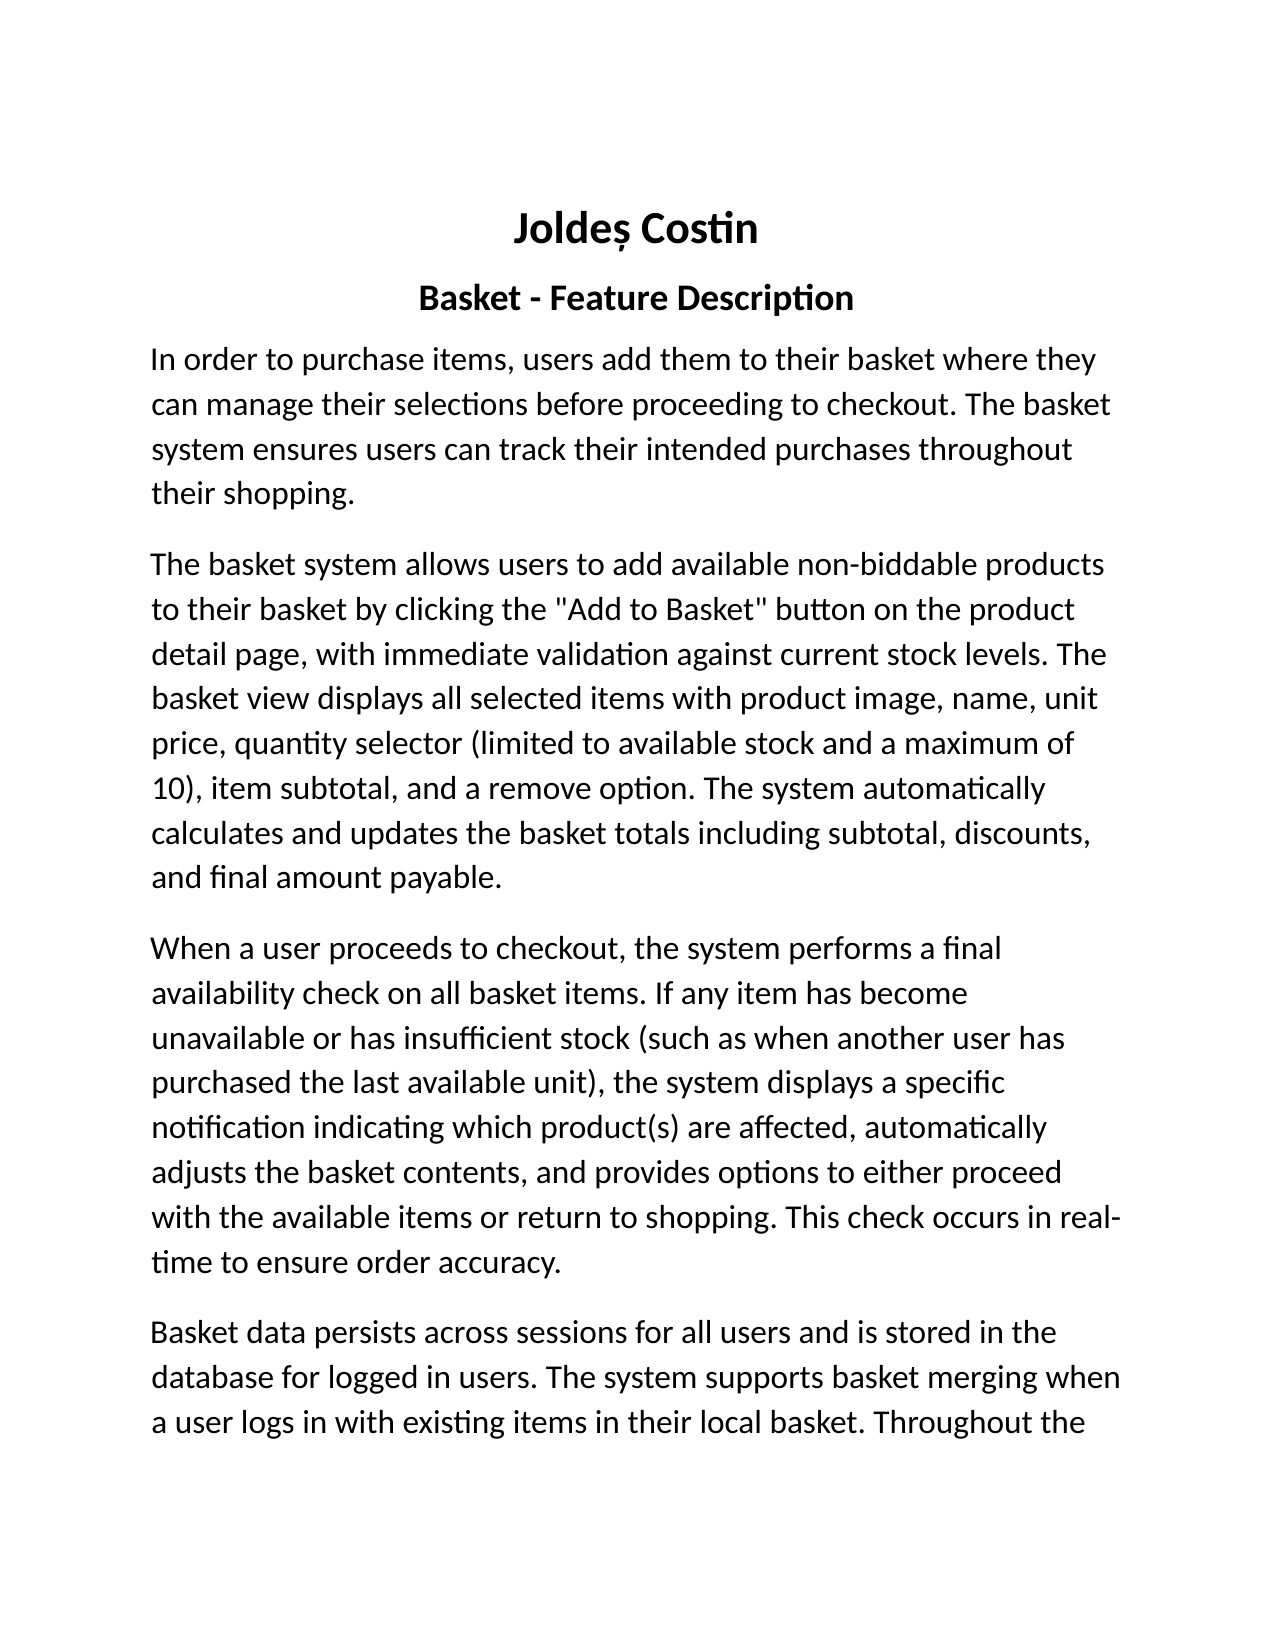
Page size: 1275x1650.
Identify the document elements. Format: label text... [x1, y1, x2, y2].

text The basket system allows users to add available non-biddable products to their basket by clicking the "Add to Basket" button on the product detail page, with immediate validation against current stock levels. The basket view displays all selected items with product image, name, unit price, quantity selector (limited to available stock and a maximum of 10), item subtotal, and a remove option. The system automatically calculates and updates the basket totals including subtotal, discounts, and final amount payable. [150, 543, 1123, 897]
text Basket - Feature Description [150, 274, 1123, 319]
text Basket data persists across sessions for all users and is stored in the database for logged in users. The system supports basket merging when a user logs in with existing items in their local basket. Throughout the [150, 1311, 1123, 1442]
text Joldeș Costin [150, 199, 1123, 255]
text In order to purchase items, users add them to their basket where they can manage their selections before proceeding to checkout. The basket system ensures users can track their intended purchases throughout their shopping. [150, 338, 1123, 513]
text When a user proceeds to checkout, the system performs a final availability check on all basket items. If any item has become unavailable or has insufficient stock (such as when another user has purchased the last available unit), the system displays a specific notification indicating which product(s) are affected, automatically adjusts the basket contents, and provides options to either proceed with the available items or return to shopping. This check occurs in real-time to ensure order accuracy. [150, 927, 1123, 1281]
